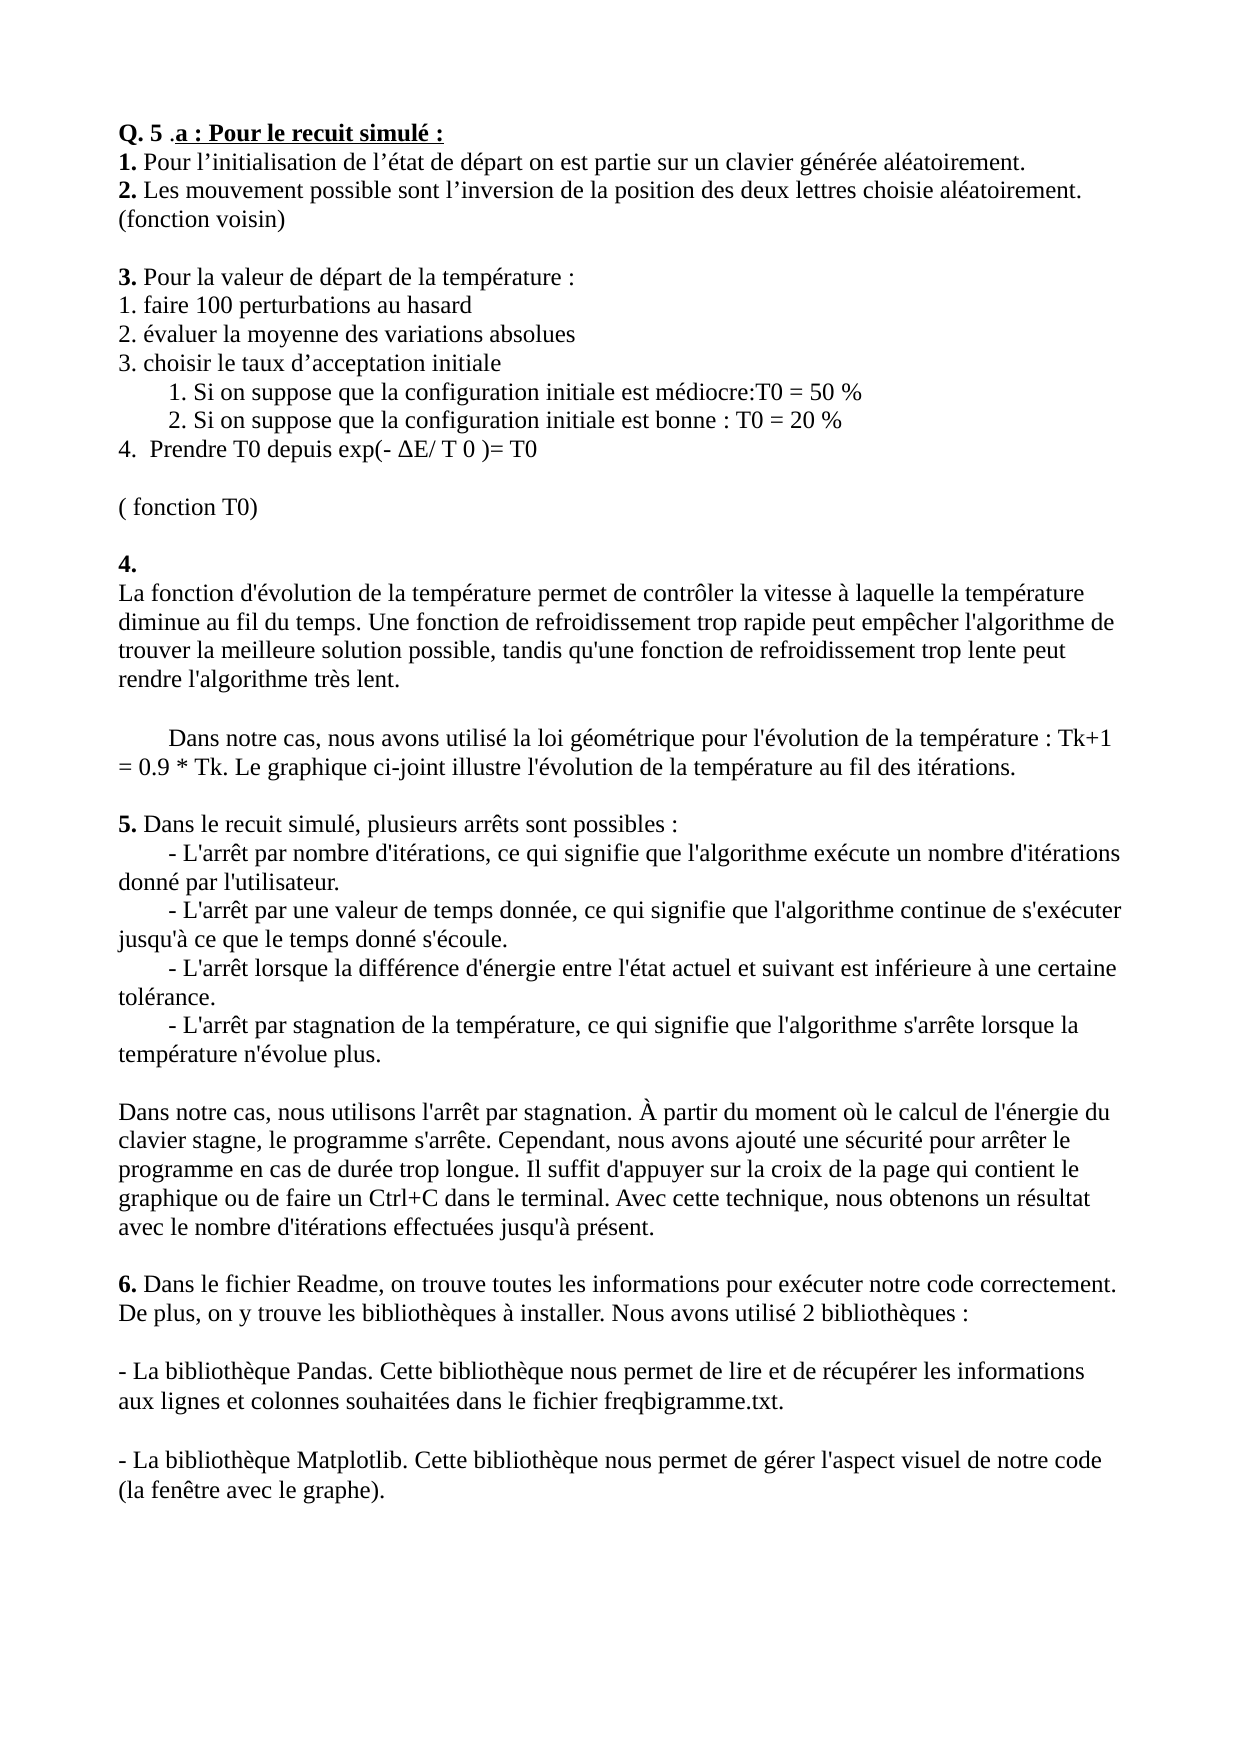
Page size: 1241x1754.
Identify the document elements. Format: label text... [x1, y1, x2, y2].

text 2. Si on suppose que la configuration initiale est bonne : T0 = 20 % [118, 406, 1122, 434]
text 6. Dans le fichier Readme, on trouve toutes les informations pour exécuter notre code correctement. De plus, on y trouve les bibliothèques à installer. Nous avons utilisé 2 bibliothèques : [118, 1269, 1122, 1327]
text 1. Pour l’initialisation de l’état de départ on est partie sur un clavier générée aléatoirement. [118, 147, 1122, 176]
text 1. Si on suppose que la configuration initiale est médiocre:T0 = 50 % [118, 377, 1122, 406]
text - L'arrêt lorsque la différence d'énergie entre l'état actuel et suivant est inférieure à une certaine tolérance. [118, 953, 1122, 1010]
text 3. Pour la valeur de départ de la température : [118, 262, 1122, 291]
text 3. choisir le taux d’acceptation initiale [118, 348, 1122, 377]
text Dans notre cas, nous avons utilisé la loi géométrique pour l'évolution de la température : Tk+1 = 0.9 * Tk. Le graphique ci-joint illustre l'évolution de la température au fil des itérations. [118, 723, 1122, 780]
text 2. Les mouvement possible sont l’inversion de la position des deux lettres choisie aléatoirement. (fonction voisin) [118, 176, 1122, 233]
text 1. faire 100 perturbations au hasard [118, 291, 1122, 319]
text - La bibliothèque Matplotlib. Cette bibliothèque nous permet de gérer l'aspect visuel de notre code (la fenêtre avec le graphe). [118, 1444, 1122, 1504]
text 5. Dans le recuit simulé, plusieurs arrêts sont possibles : [118, 809, 1122, 838]
text 4. [118, 549, 1122, 578]
text 2. évaluer la moyenne des variations absolues [118, 319, 1122, 348]
text Q. 5 .a : Pour le recuit simulé : [118, 118, 1122, 147]
text 4. Prendre T0 depuis exp(- ΔE/ T 0 )= T0 [118, 434, 1122, 463]
text Dans notre cas, nous utilisons l'arrêt par stagnation. À partir du moment où le calcul de l'énergie du clavier stagne, le programme s'arrête. Cependant, nous avons ajouté une sécurité pour arrêter le programme en cas de durée trop longue. Il suffit d'appuyer sur la croix de la page qui contient le graphique ou de faire un Ctrl+C dans le terminal. Avec cette technique, nous obtenons un résultat avec le nombre d'itérations effectuées jusqu'à présent. [118, 1097, 1122, 1240]
text La fonction d'évolution de la température permet de contrôler la vitesse à laquelle la température diminue au fil du temps. Une fonction de refroidissement trop rapide peut empêcher l'algorithme de trouver la meilleure solution possible, tandis qu'une fonction de refroidissement trop lente peut rendre l'algorithme très lent. [118, 578, 1122, 693]
text ( fonction T0) [118, 492, 1122, 521]
text - L'arrêt par stagnation de la température, ce qui signifie que l'algorithme s'arrête lorsque la température n'évolue plus. [118, 1010, 1122, 1068]
text - L'arrêt par une valeur de temps donnée, ce qui signifie que l'algorithme continue de s'exécuter jusqu'à ce que le temps donné s'écoule. [118, 895, 1122, 953]
text - L'arrêt par nombre d'itérations, ce qui signifie que l'algorithme exécute un nombre d'itérations donné par l'utilisateur. [118, 838, 1122, 895]
text - La bibliothèque Pandas. Cette bibliothèque nous permet de lire et de récupérer les informations aux lignes et colonnes souhaitées dans le fichier freqbigramme.txt. [118, 1355, 1122, 1415]
